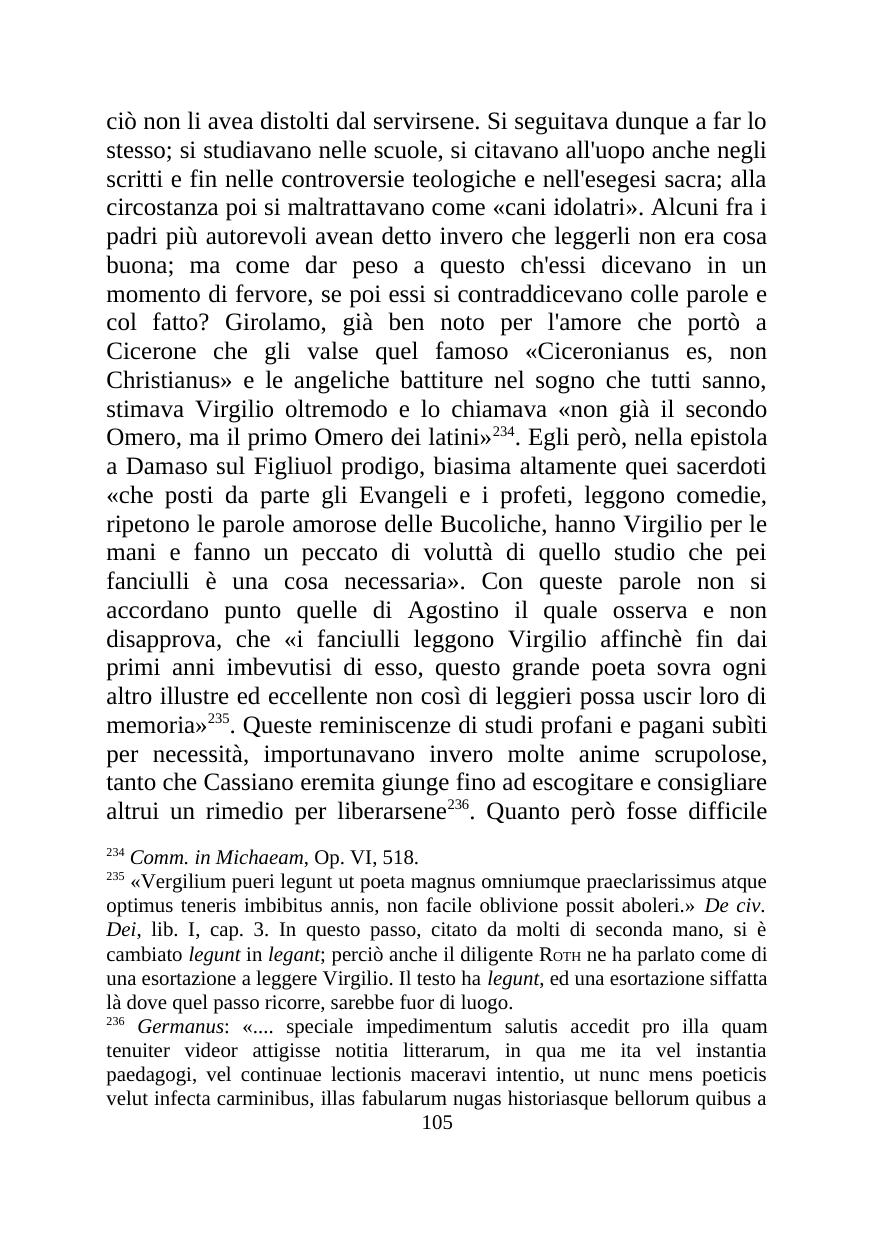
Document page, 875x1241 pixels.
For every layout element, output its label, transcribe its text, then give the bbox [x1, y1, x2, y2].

text ciò non li avea distolti dal servirsene. Si seguitava dunque a far lo stesso; si studiavano nelle scuole, si citavano all'uopo anche negli scritti e fin nelle controversie teologiche e nell'esegesi sacra; alla circostanza poi si maltrattavano come «cani idolatri». Alcuni fra i padri più autorevoli avean detto invero che leggerli non era cosa buona; ma come dar peso a questo ch'essi dicevano in un momento di fervore, se poi essi si contraddicevano colle parole e col fatto? Girolamo, già ben noto per l'amore che portò a Cicerone che gli valse quel famoso «Ciceronianus es, non Christianus» e le angeliche battiture nel sogno che tutti sanno, stimava Virgilio oltremodo e lo chiamava «non già il secondo Omero, ma il primo Omero dei latini». Egli però, nella epistola a Damaso sul Figliuol prodigo, biasima altamente quei sacerdoti «che posti da parte gli Evangeli e i profeti, leggono comedie, ripetono le parole amorose delle Bucoliche, hanno Virgilio per le mani e fanno un peccato di voluttà di quello studio che pei fanciulli è una cosa necessaria». Con queste parole non si accordano punto quelle di Agostino il quale osserva e non disapprova, che «i fanciulli leggono Virgilio affinchè fin dai primi anni imbevutisi di esso, questo grande poeta sovra ogni altro illustre ed eccellente non così di leggieri possa uscir loro di memoria». Queste reminiscenze di studi profani e pagani subìti per necessità, importunavano invero molte anime scrupolose, tanto che Cassiano eremita giunge fino ad escogitare e consigliare altrui un rimedio per liberarsene. Quanto però fosse difficile [106, 106, 768, 825]
text «Vergilium pueri legunt ut poeta magnus omniumque praeclarissimus atque optimus teneris imbibitus annis, non facile oblivione possit aboleri.» De civ. Dei, lib. I, cap. 3. In questo passo, citato da molti di seconda mano, si è cambiato legunt in legant; perciò anche il diligente Roth ne ha parlato come di una esortazione a leggere Virgilio. Il testo ha legunt, ed una esortazione siffatta là dove quel passo ricorre, sarebbe fuor di luogo. [106, 869, 768, 1014]
text Germanus: «.... speciale impedimentum salutis accedit pro illa quam tenuiter videor attigisse notitia litterarum, in qua me ita vel instantia paedagogi, vel continuae lectionis maceravi intentio, ut nunc mens poeticis velut infecta carminibus, illas fabularum nugas historiasque bellorum quibus a [106, 1014, 768, 1110]
text Comm. in Michaeam, Op. VI, 518. [106, 845, 768, 869]
